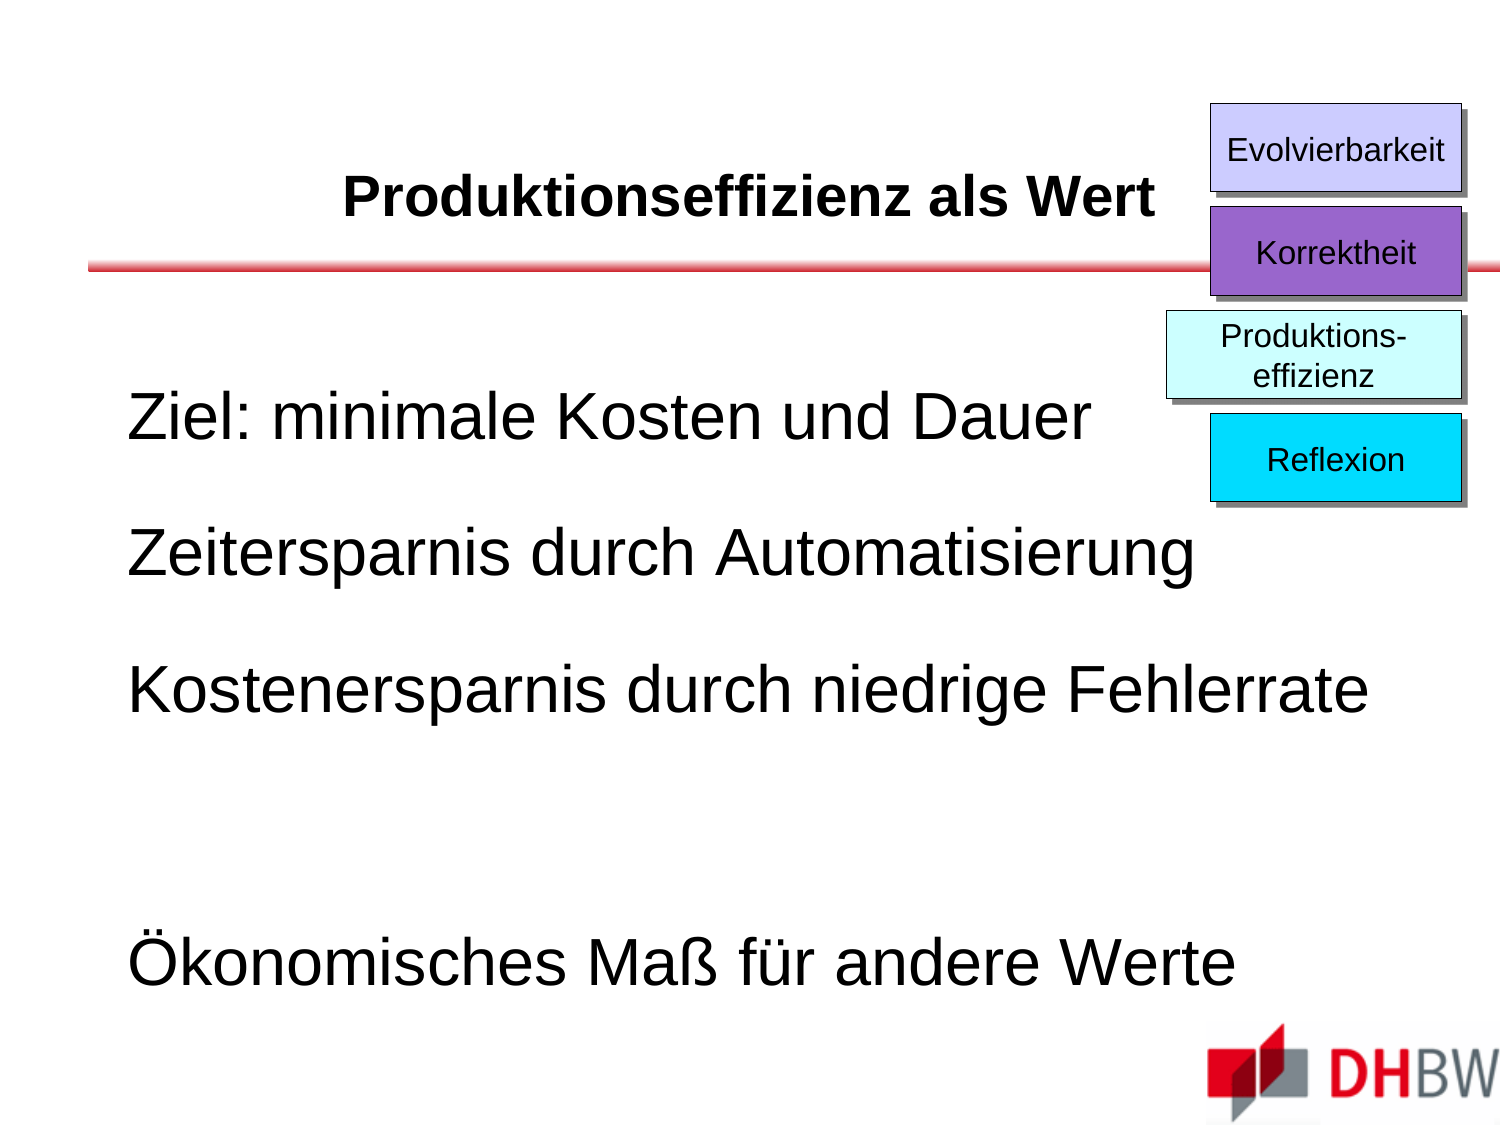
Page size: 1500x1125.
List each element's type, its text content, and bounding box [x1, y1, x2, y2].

picture [1206, 1021, 1500, 1125]
text_box Korrektheit [1210, 206, 1462, 296]
text_box Reflexion [1210, 413, 1462, 502]
title Produktionseffizienz als Wert [112, 20, 1388, 324]
text_box Produktions- effizienz [1166, 310, 1462, 399]
list Ziel: minimale Kosten und Dauer Zeitersparnis durch Automatisierung Kostenersparnis durch niedrige Fehlerrate Ökonomisches Maß für andere Werte [112, 324, 1388, 1020]
text_box Evolvierbarkeit [1210, 103, 1462, 192]
